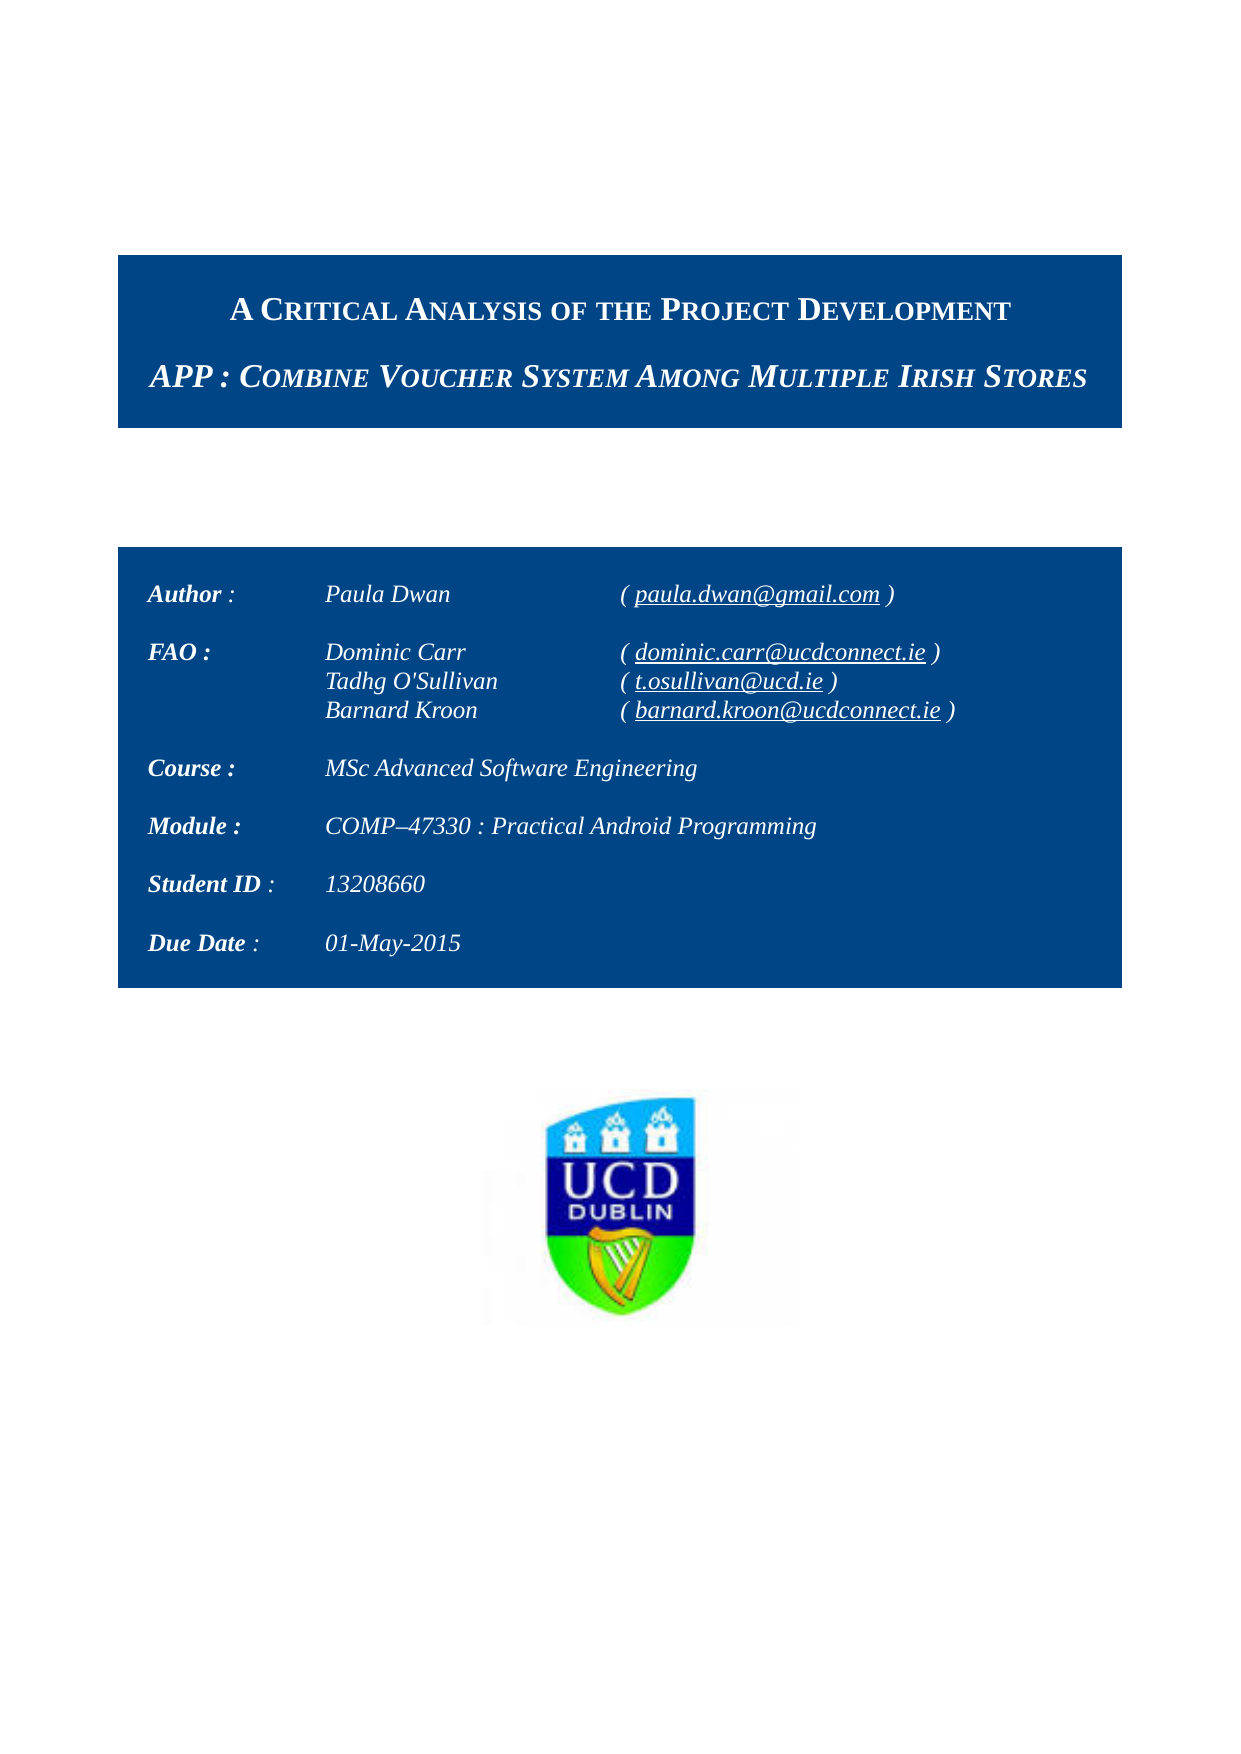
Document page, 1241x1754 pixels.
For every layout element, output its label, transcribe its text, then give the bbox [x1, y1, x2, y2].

title A Critical Analysis of the Project Development [118, 255, 1122, 323]
picture [442, 1089, 798, 1326]
subtitle Due Date : 01-May-2015 [118, 896, 1122, 988]
subtitle Course : MSc Advanced Software Engineering [118, 721, 1122, 779]
subtitle Module : COMP–47330 : Practical Android Programming [118, 779, 1122, 838]
subtitle FAO : Dominic Carr ( dominic.carr@ucdconnect.ie ) Tadhg O'Sullivan ( t.osullivan@ucd.ie ) Barnard Kroon ( barnard.kroon@ucdconnect.ie ) [118, 606, 1122, 721]
subtitle Student ID : 13208660 [118, 838, 1122, 896]
title APP : Combine Voucher System Among Multiple Irish Stores [118, 323, 1122, 428]
subtitle Author : Paula Dwan ( paula.dwan@gmail.com ) [118, 547, 1122, 606]
